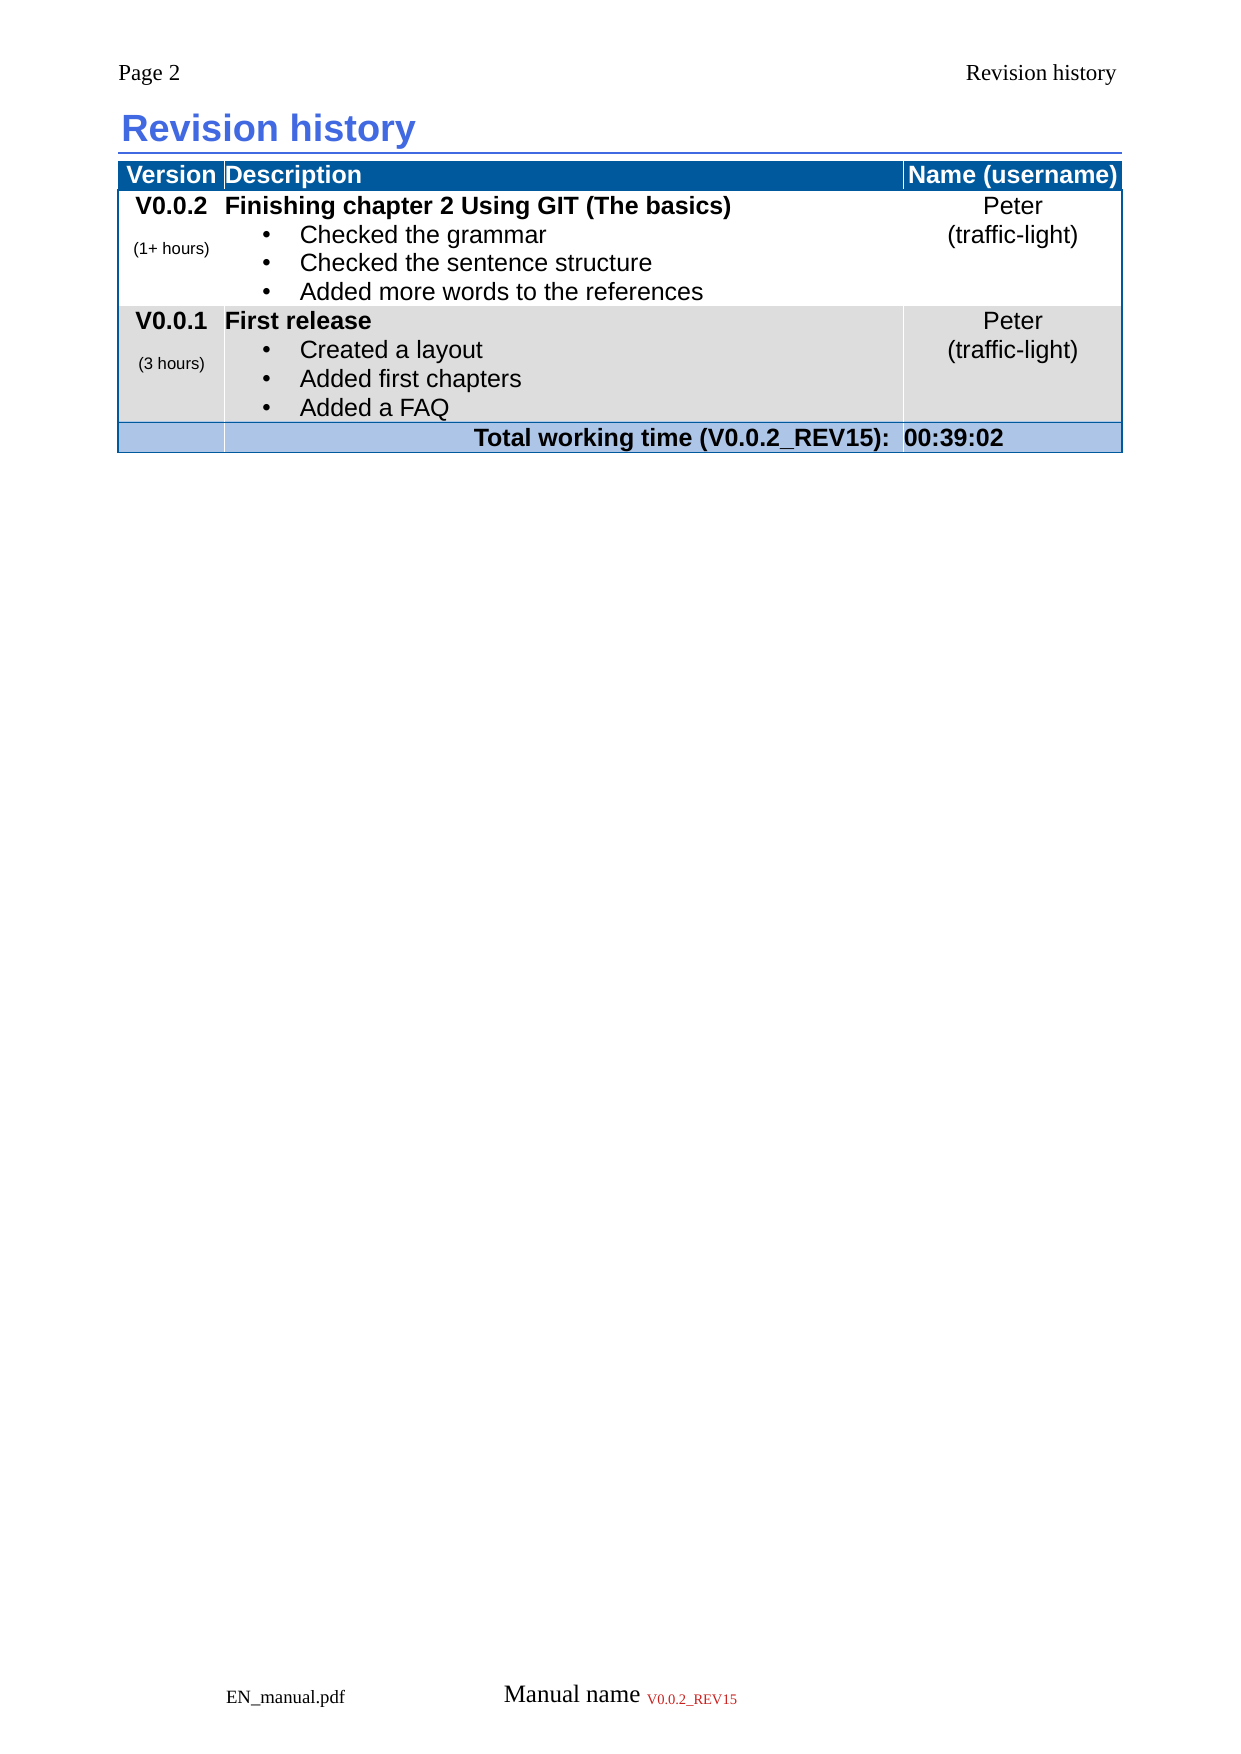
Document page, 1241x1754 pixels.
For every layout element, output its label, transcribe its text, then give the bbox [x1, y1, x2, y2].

table_header Name (username) [904, 161, 1122, 189]
table_cell [119, 423, 224, 452]
table_cell Finishing chapter 1 Using GIT (The basics) Checked the grammar Checked the sentence structure Added more words to the references [225, 191, 903, 306]
table_cell V0.0.2 (1+ hours) [119, 191, 224, 306]
table_cell Peter (traffic-light) [904, 191, 1121, 306]
table_cell Peter (traffic-light) [904, 306, 1121, 421]
table_cell 00:39:02 [904, 423, 1121, 452]
table_cell Total working time (V0.0.2_REV15): [225, 423, 903, 452]
table_header Description [225, 161, 903, 189]
table_cell First release Created a layout Added first chapters Added a FAQ [225, 306, 903, 421]
table_cell V0.0.1 (3 hours) [119, 306, 224, 421]
table_header Version [118, 161, 224, 189]
subtitle Revision history [118, 103, 1122, 152]
